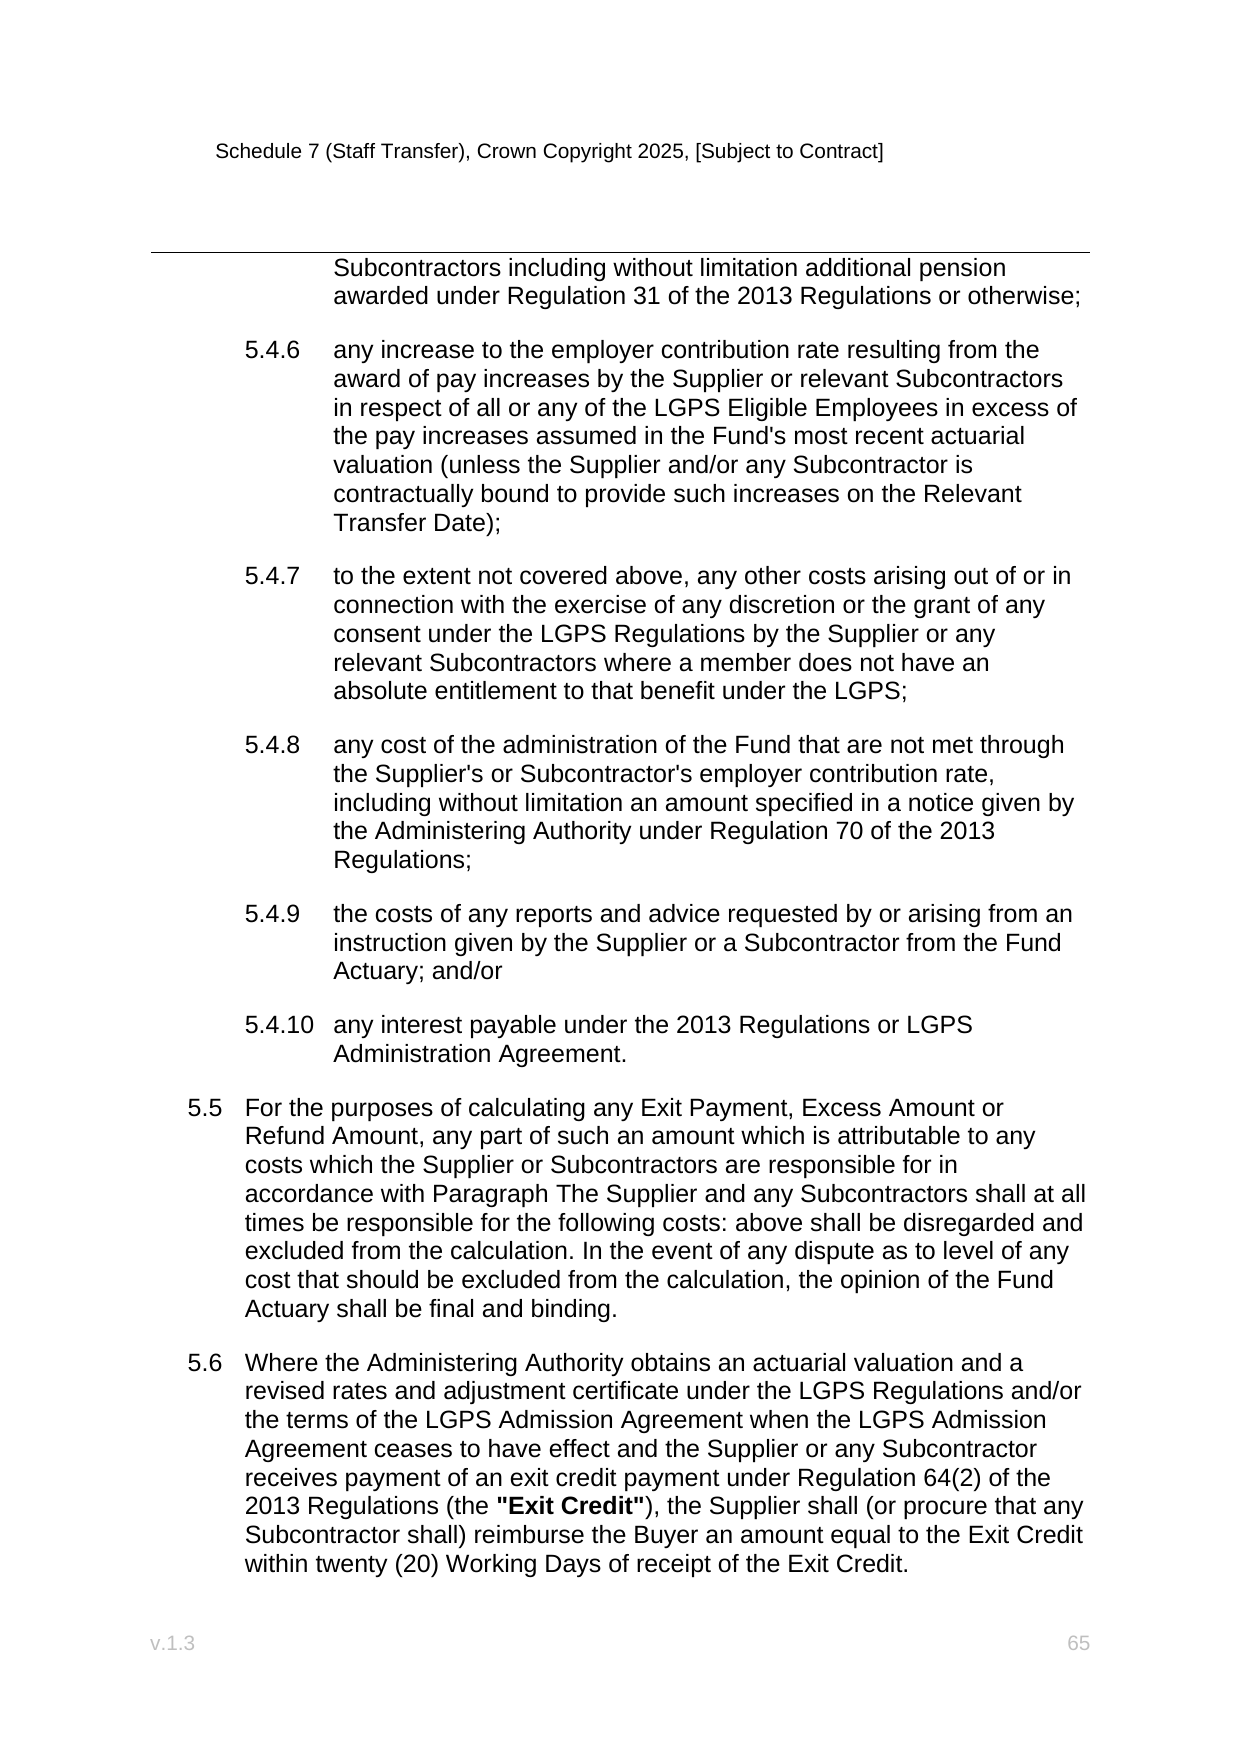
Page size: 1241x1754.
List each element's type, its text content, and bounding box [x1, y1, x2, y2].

list any cost of the administration of the Fund that are not met through the Supplier's or Subcontractor's employer contribution rate, including without limitation an amount specified in a notice given by the Administering Authority under Regulation 70 of the 2013 Regulations; [244, 730, 1090, 874]
list to the extent not covered above, any other costs arising out of or in connection with the exercise of any discretion or the grant of any consent under the LGPS Regulations by the Supplier or any relevant Subcontractors where a member does not have an absolute entitlement to that benefit under the LGPS; [244, 561, 1090, 705]
list Subcontractors including without limitation additional pension awarded under Regulation 31 of the 2013 Regulations or otherwise; [244, 252, 1090, 310]
list Where the Administering Authority obtains an actuarial valuation and a revised rates and adjustment certificate under the LGPS Regulations and/or the terms of the LGPS Admission Agreement when the LGPS Admission Agreement ceases to have effect and the Supplier or any Subcontractor receives payment of an exit credit payment under Regulation 64(2) of the 2013 Regulations (the "Exit Credit"), the Supplier shall (or procure that any Subcontractor shall) reimburse the Buyer an amount equal to the Exit Credit within twenty (20) Working Days of receipt of the Exit Credit. [187, 1347, 1090, 1577]
list For the purposes of calculating any Exit Payment, Excess Amount or Refund Amount, any part of such an amount which is attributable to any costs which the Supplier or Subcontractors are responsible for in accordance with Paragraph 5.4 above shall be disregarded and excluded from the calculation. In the event of any dispute as to level of any cost that should be excluded from the calculation, the opinion of the Fund Actuary shall be final and binding. [187, 1092, 1090, 1322]
list any increase to the employer contribution rate resulting from the award of pay increases by the Supplier or relevant Subcontractors in respect of all or any of the LGPS Eligible Employees in excess of the pay increases assumed in the Fund's most recent actuarial valuation (unless the Supplier and/or any Subcontractor is contractually bound to provide such increases on the Relevant Transfer Date); [244, 335, 1090, 536]
list any interest payable under the 2013 Regulations or LGPS Administration Agreement. [244, 1010, 1090, 1067]
list the costs of any reports and advice requested by or arising from an instruction given by the Supplier or a Subcontractor from the Fund Actuary; and/or [244, 899, 1090, 985]
